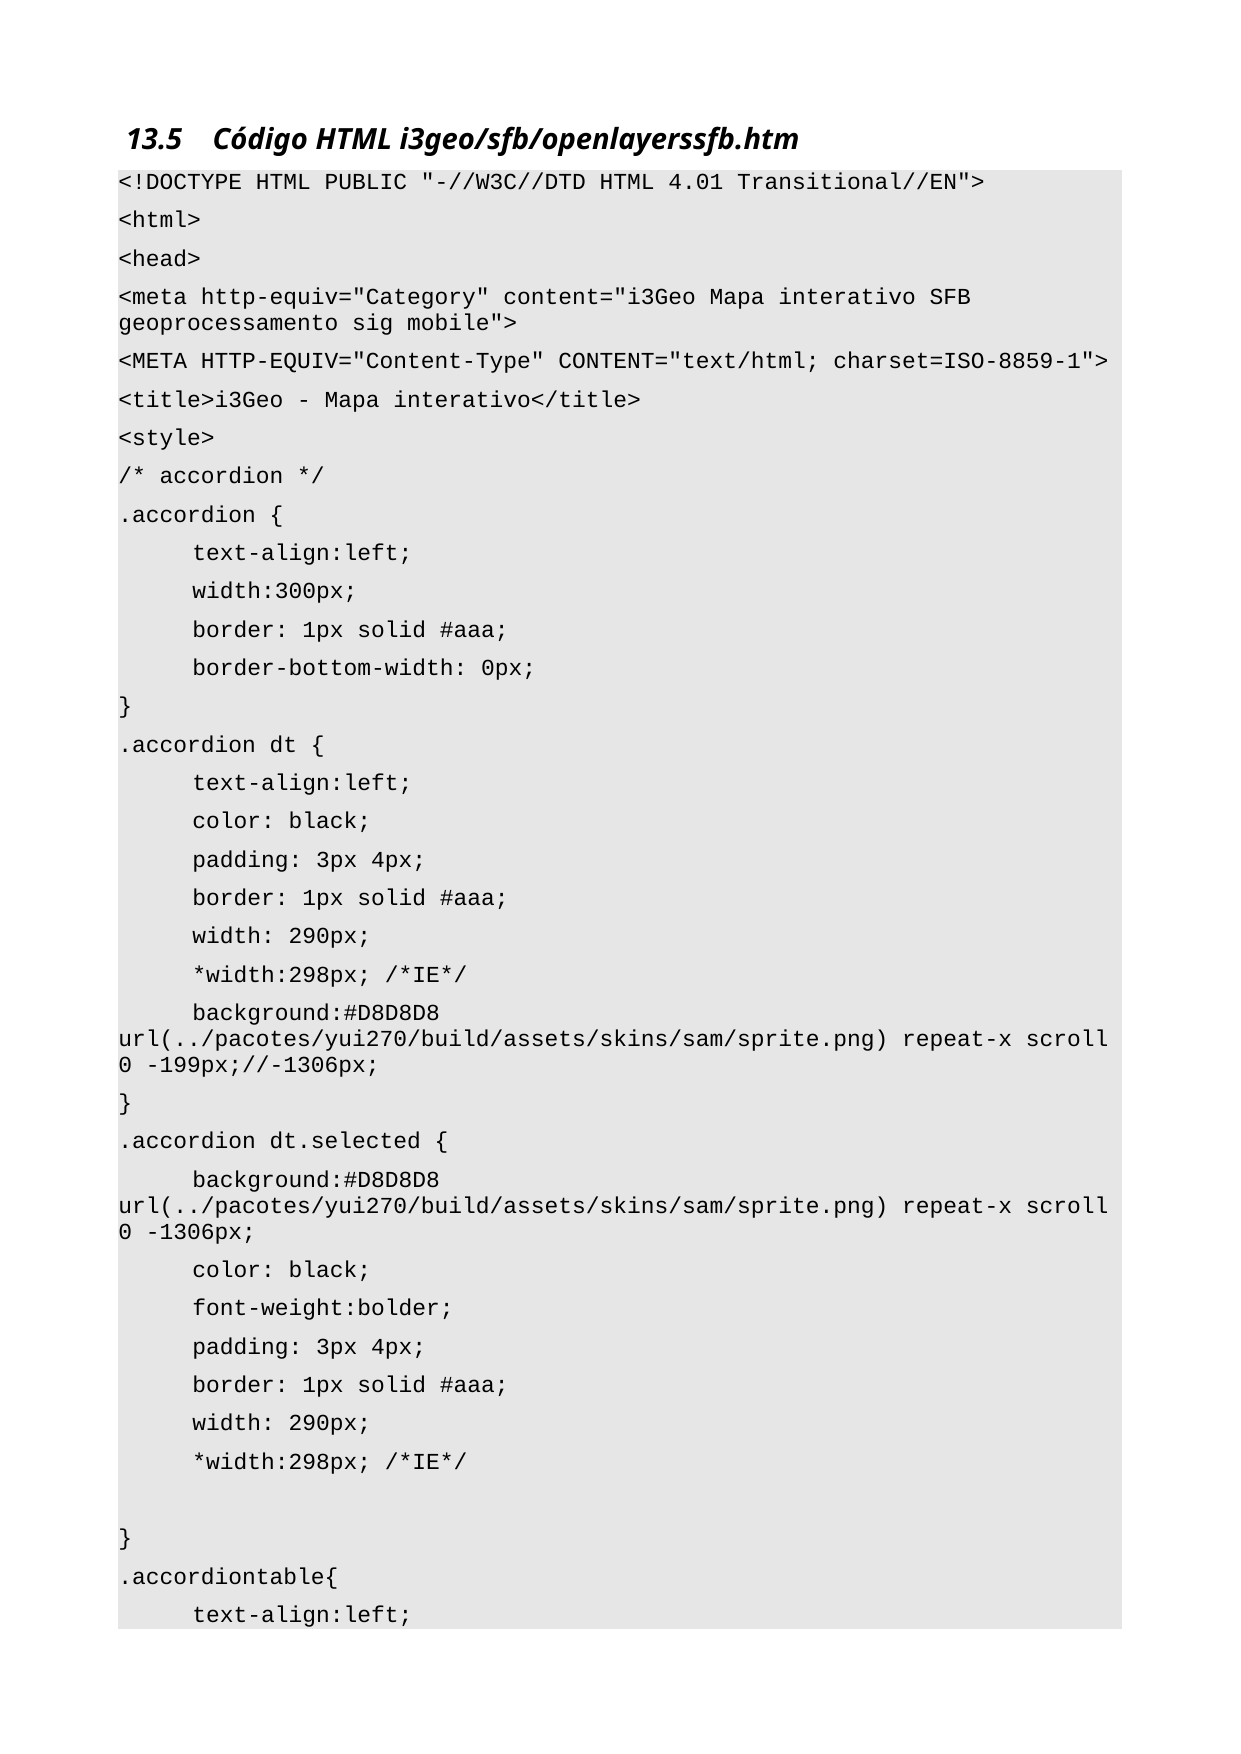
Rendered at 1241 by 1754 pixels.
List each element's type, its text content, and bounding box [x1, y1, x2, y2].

text <style> [118, 426, 1122, 452]
text text-align:left; [118, 541, 1122, 567]
text <!DOCTYPE HTML PUBLIC "-//W3C//DTD HTML 4.01 Transitional//EN"> [118, 170, 1122, 196]
text font-weight:bolder; [118, 1297, 1122, 1323]
text text-align:left; [118, 771, 1122, 797]
text <title>i3Geo - Mapa interativo</title> [118, 388, 1122, 414]
text .accordion { [118, 503, 1122, 529]
text text-align:left; [118, 1603, 1122, 1629]
text border: 1px solid #aaa; [118, 1373, 1122, 1399]
text color: black; [118, 809, 1122, 836]
text /* accordion */ [118, 464, 1122, 491]
text width: 290px; [118, 1412, 1122, 1438]
text width: 290px; [118, 924, 1122, 951]
text border: 1px solid #aaa; [118, 886, 1122, 912]
text width:300px; [118, 579, 1122, 606]
text <head> [118, 247, 1122, 273]
text .accordion dt { [118, 733, 1122, 759]
text } [118, 694, 1122, 721]
text border-bottom-width: 0px; [118, 656, 1122, 682]
text <meta http-equiv="Category" content="i3Geo Mapa interativo SFB geoprocessamento sig mobile"> [118, 285, 1122, 337]
text border: 1px solid #aaa; [118, 618, 1122, 644]
text } [118, 1527, 1122, 1553]
subtitle Código HTML i3geo/sfb/openlayerssfb.htm [118, 118, 1122, 158]
text padding: 3px 4px; [118, 848, 1122, 874]
text padding: 3px 4px; [118, 1335, 1122, 1361]
text <html> [118, 209, 1122, 234]
text *width:298px; /*IE*/ [118, 963, 1122, 989]
text background:#D8D8D8 url(../pacotes/yui270/build/assets/skins/sam/sprite.png) repeat-x scroll 0 -1306px; [118, 1168, 1122, 1246]
text .accordion dt.selected { [118, 1130, 1122, 1156]
text *width:298px; /*IE*/ [118, 1450, 1122, 1476]
text color: black; [118, 1258, 1122, 1284]
text } [118, 1091, 1122, 1117]
text .accordiontable{ [118, 1565, 1122, 1591]
text <META HTTP-EQUIV="Content-Type" CONTENT="text/html; charset=ISO-8859-1"> [118, 349, 1122, 376]
text background:#D8D8D8 url(../pacotes/yui270/build/assets/skins/sam/sprite.png) repeat-x scroll 0 -199px;//-1306px; [118, 1001, 1122, 1079]
